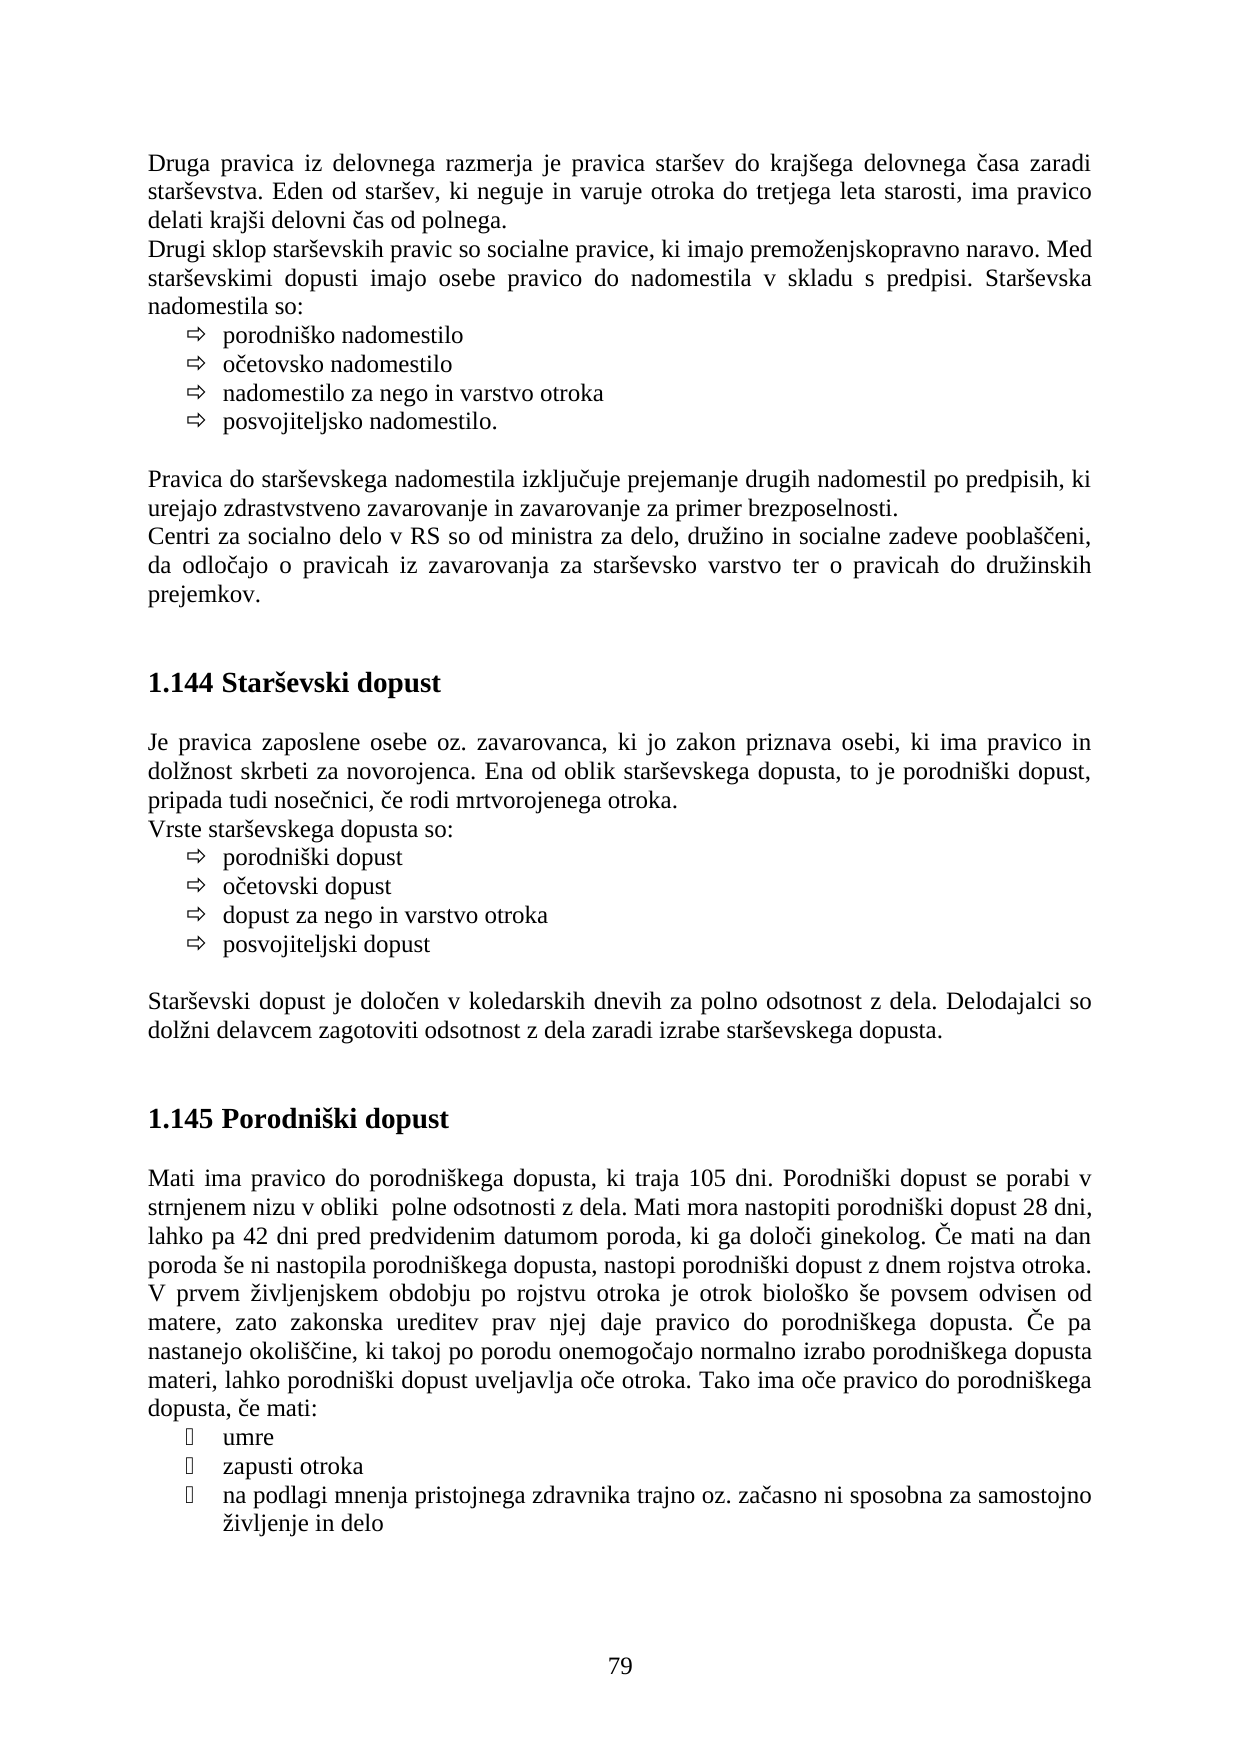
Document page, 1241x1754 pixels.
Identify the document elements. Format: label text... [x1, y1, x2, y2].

list umre [185, 1422, 1093, 1451]
list očetovsko nadomestilo [185, 349, 1093, 378]
text Mati ima pravico do porodniškega dopusta, ki traja 105 dni. Porodniški dopust se porabi v strnjenem nizu v obliki polne odsotnosti z dela. Mati mora nastopiti porodniški dopust 28 dni, lahko pa 42 dni pred predvidenim datumom poroda, ki ga določi ginekolog. Če mati na dan poroda še ni nastopila porodniškega dopusta, nastopi porodniški dopust z dnem rojstva otroka. [148, 1163, 1093, 1278]
list očetovski dopust [185, 871, 1093, 900]
text Pravica do starševskega nadomestila izključuje prejemanje drugih nadomestil po predpisih, ki urejajo zdrastvstveno zavarovanje in zavarovanje za primer brezposelnosti. [148, 464, 1093, 521]
text V prvem življenjskem obdobju po rojstvu otroka je otrok biološko še povsem odvisen od matere, zato zakonska ureditev prav njej daje pravico do porodniškega dopusta. Če pa nastanejo okoliščine, ki takoj po porodu onemogočajo normalno izrabo porodniškega dopusta materi, lahko porodniški dopust uveljavlja oče otroka. Tako ima oče pravico do porodniškega dopusta, če mati: [148, 1278, 1093, 1422]
list posvojiteljski dopust [185, 929, 1093, 957]
text Je pravica zaposlene osebe oz. zavarovanca, ki jo zakon priznava osebi, ki ima pravico in dolžnost skrbeti za novorojenca. Ena od oblik starševskega dopusta, to je porodniški dopust, pripada tudi nosečnici, če rodi mrtvorojenega otroka. [148, 727, 1093, 814]
text Drugi sklop starševskih pravic so socialne pravice, ki imajo premoženjskopravno naravo. Med starševskimi dopusti imajo osebe pravico do nadomestila v skladu s predpisi. Starševska nadomestila so: [148, 234, 1093, 320]
list zapusti otroka [185, 1451, 1093, 1480]
list nadomestilo za nego in varstvo otroka [185, 378, 1093, 406]
text Starševski dopust je določen v koledarskih dnevih za polno odsotnost z dela. Delodajalci so dolžni delavcem zagotoviti odsotnost z dela zaradi izrabe starševskega dopusta. [148, 986, 1093, 1044]
subtitle Porodniški dopust [148, 1101, 1093, 1135]
list dopust za nego in varstvo otroka [185, 900, 1093, 929]
subtitle Starševski dopust [148, 665, 1093, 699]
text Centri za socialno delo v RS so od ministra za delo, družino in socialne zadeve pooblaščeni, da odločajo o pravicah iz zavarovanja za starševsko varstvo ter o pravicah do družinskih prejemkov. [148, 521, 1093, 608]
text Vrste starševskega dopusta so: [148, 814, 1093, 842]
list porodniško nadomestilo [185, 320, 1093, 349]
list na podlagi mnenja pristojnega zdravnika trajno oz. začasno ni sposobna za samostojno življenje in delo [185, 1480, 1093, 1537]
list posvojiteljsko nadomestilo. [185, 406, 1093, 435]
list porodniški dopust [185, 842, 1093, 871]
text Druga pravica iz delovnega razmerja je pravica staršev do krajšega delovnega časa zaradi starševstva. Eden od staršev, ki neguje in varuje otroka do tretjega leta starosti, ima pravico delati krajši delovni čas od polnega. [148, 148, 1093, 234]
